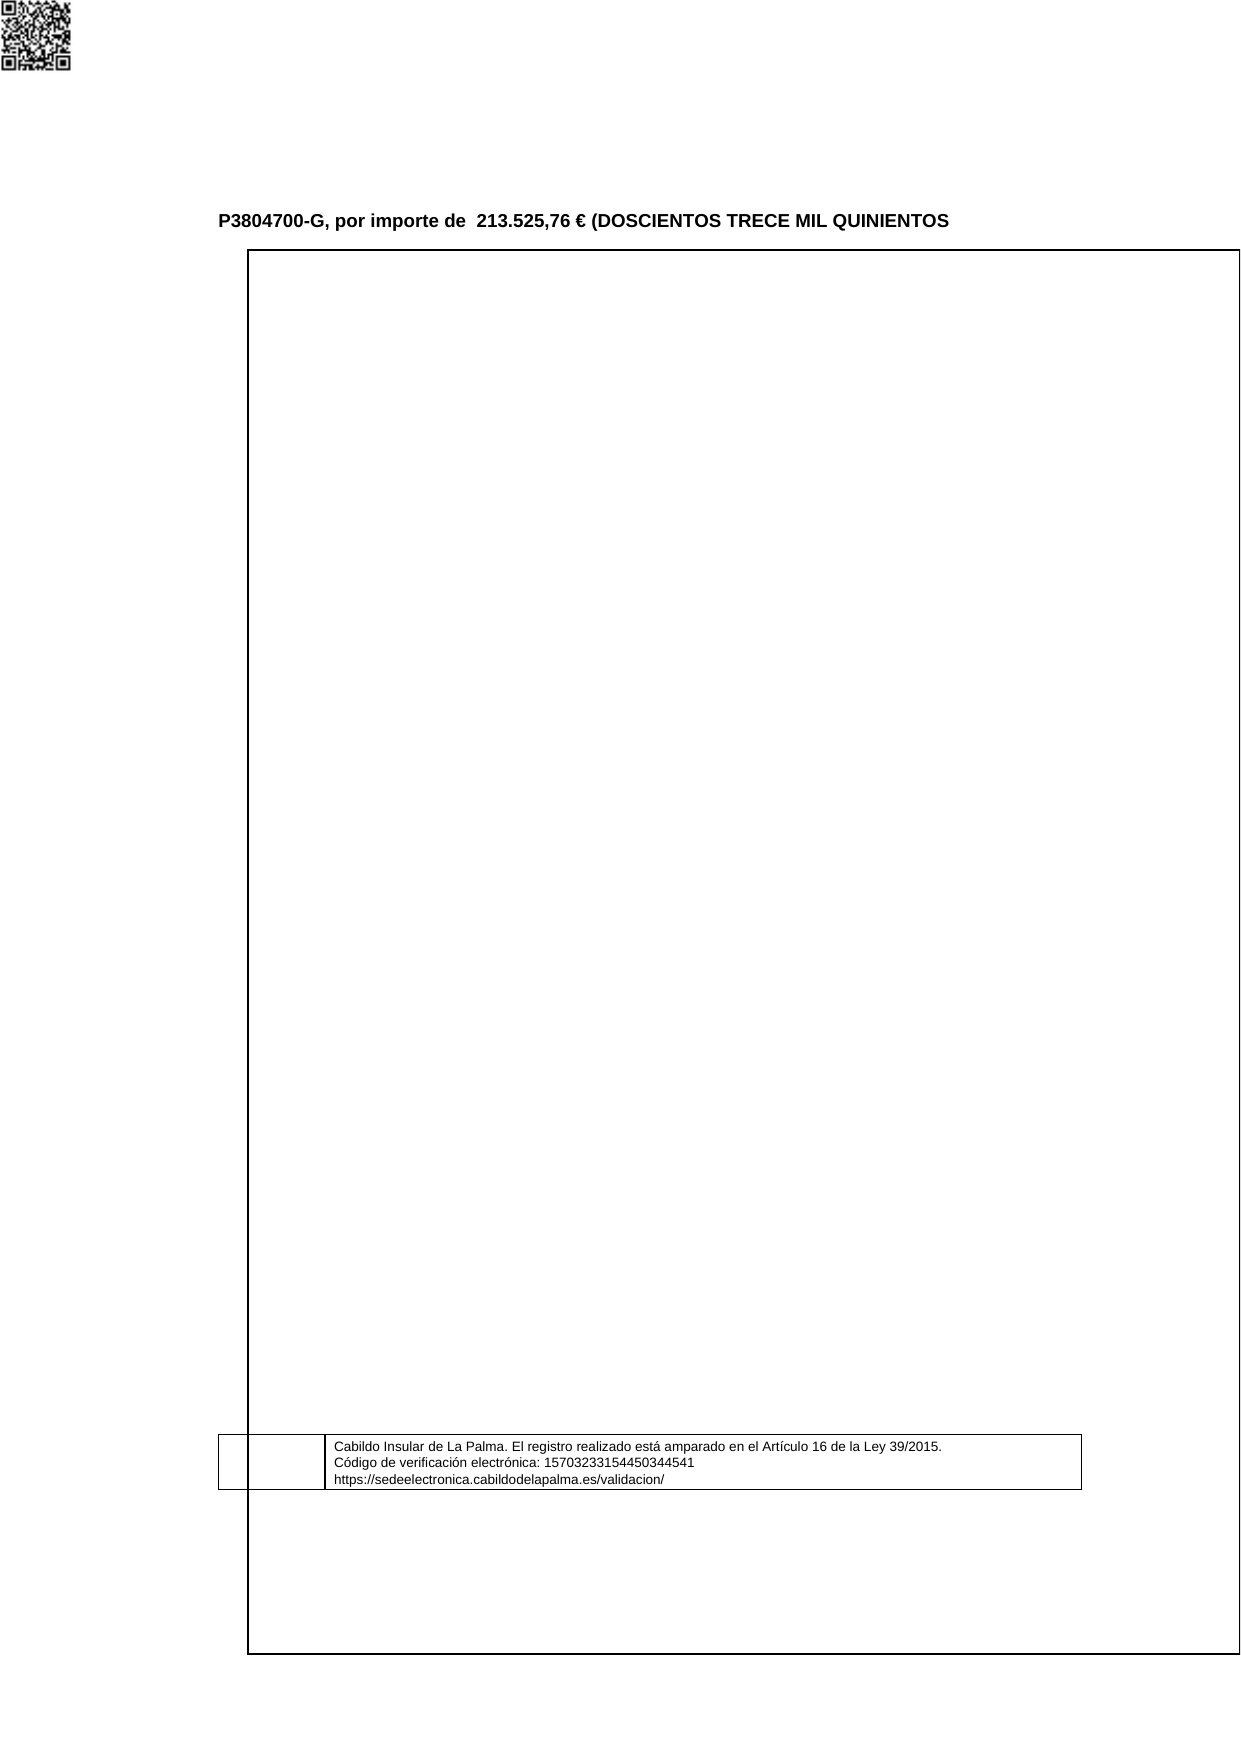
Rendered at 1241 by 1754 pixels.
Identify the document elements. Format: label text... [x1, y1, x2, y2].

text P3804700-G, por importe de 213.525,76 € (DOSCIENTOS TRECE MIL QUINIENTOS [218, 210, 1022, 231]
